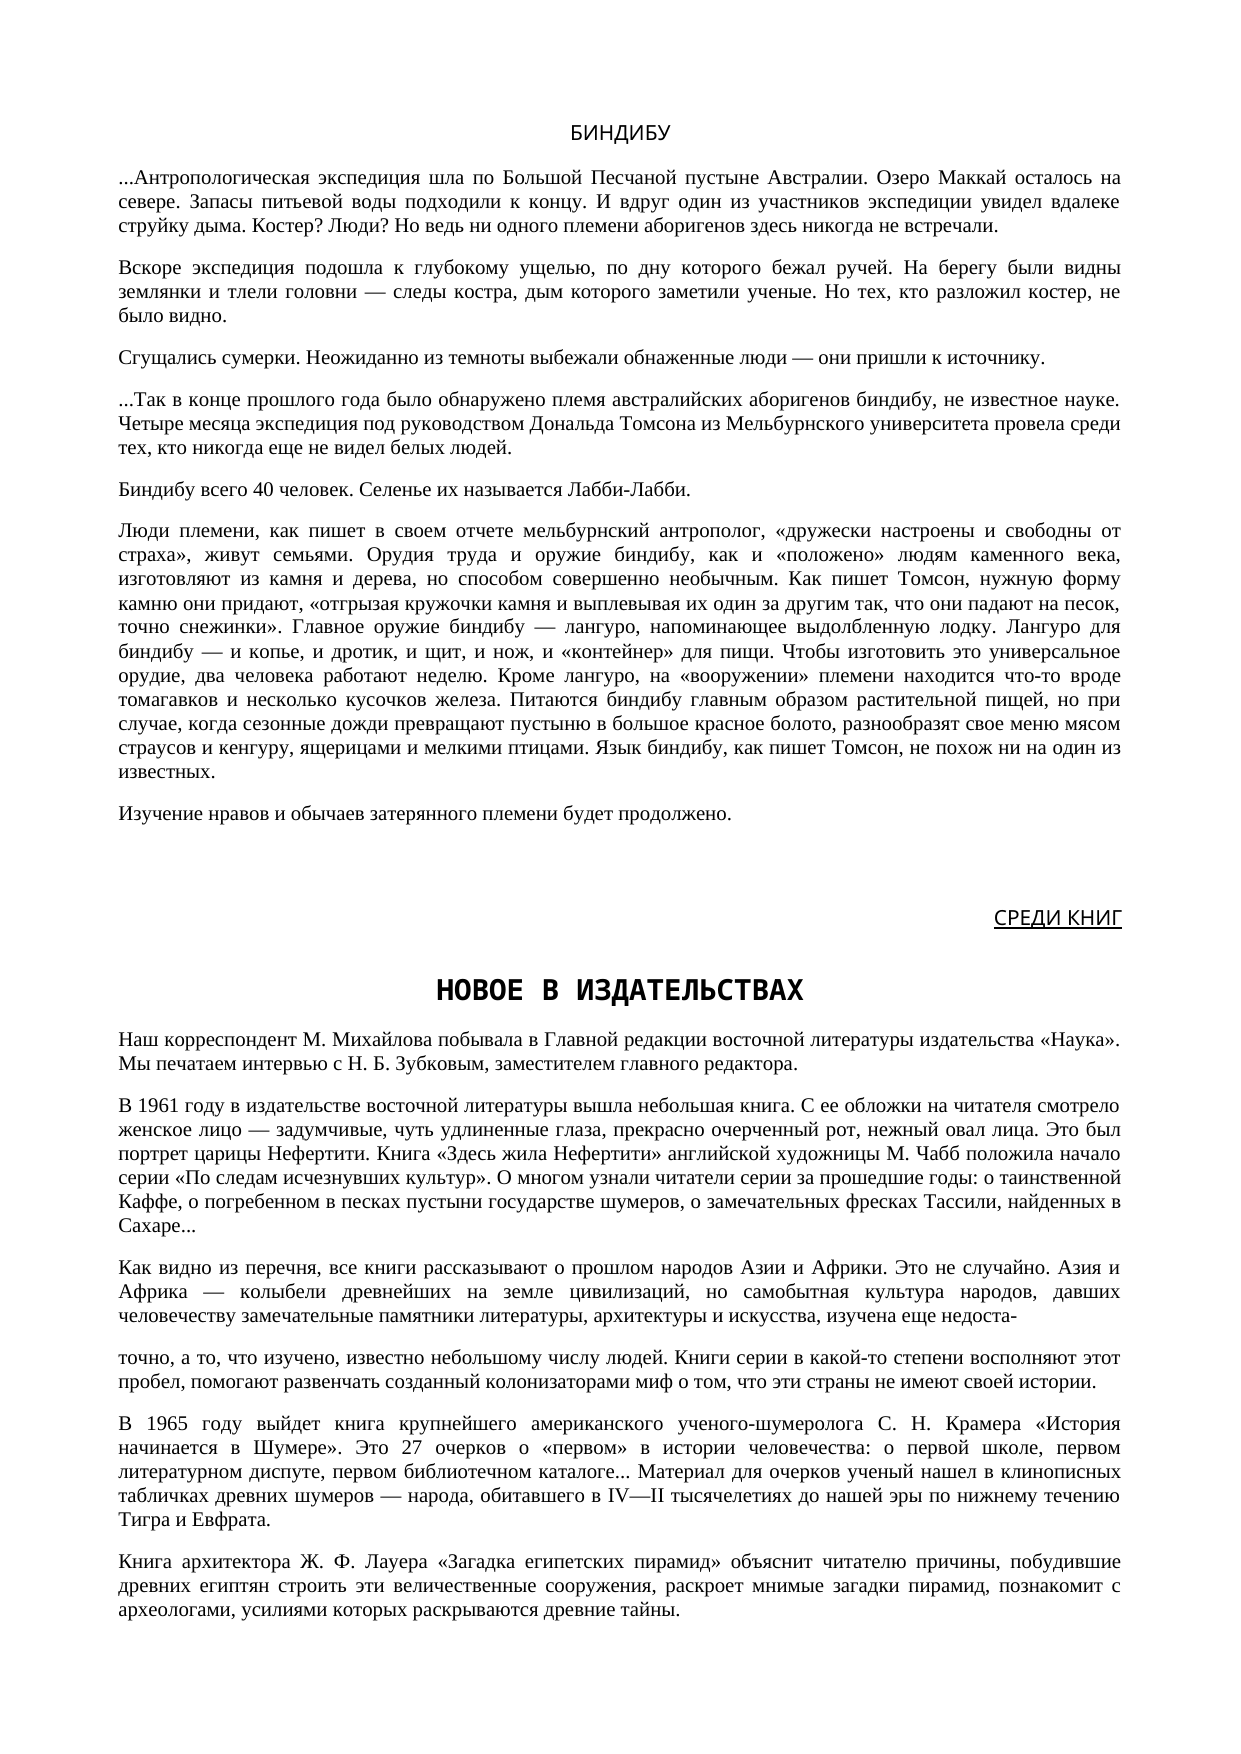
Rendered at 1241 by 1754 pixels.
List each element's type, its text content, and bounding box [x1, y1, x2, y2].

text Биндибу всего 40 человек. Селенье их называется Лабби-Лабби. [118, 476, 1122, 501]
text Люди племени, как пишет в своем отчете мельбурнский антрополог, «дружески настроены и свободны от страха», живут семьями. Орудия труда и оружие биндибу, как и «положено» людям каменного века, изготовляют из камня и дерева, но способом совершенно необычным. Как пишет Томсон, нужную форму камню они придают, «отгрызая кружочки камня и выплевывая их один за другим так, что они падают на песок, точно снежинки». Главное оружие биндибу — лангуро, напоминающее выдолбленную лодку. Лангуро для биндибу — и копье, и дротик, и щит, и нож, и «контейнер» для пищи. Чтобы изготовить это универсальное орудие, два человека работают неделю. Кроме лангуро, на «вооружении» племени находится что-то вроде томагавков и несколько кусочков железа. Питаются биндибу главным образом растительной пищей, но при случае, когда сезонные дожди превращают пустыню в большое красное болото, разнообразят свое меню мясом страусов и кенгуру, ящерицами и мелкими птицами. Язык биндибу, как пишет Томсон, не похож ни на один из известных. [118, 518, 1122, 783]
text В 1965 году выйдет книга крупнейшего американского ученого-шумеролога С. Н. Крамера «История начинается в Шумере». Это 27 очерков о «первом» в истории человечества: о первой школе, первом литературном диспуте, первом библиотечном каталоге... Материал для очерков ученый нашел в клинописных табличках древних шумеров — народа, обитавшего в IV—II тысячелетиях до нашей эры по нижнему течению Тигра и Евфрата. [118, 1411, 1122, 1531]
text В 1961 году в издательстве восточной литературы вышла небольшая книга. С ее обложки на читателя смотрело женское лицо — задумчивые, чуть удлиненные глаза, прекрасно очерченный рот, нежный овал лица. Это был портрет царицы Нефертити. Книга «Здесь жила Нефертити» английской художницы М. Чабб положила начало серии «По следам исчезнувших культур». О многом узнали читатели серии за прошедшие годы: о таинственной Каффе, о погребенном в песках пустыни государстве шумеров, о замечательных фресках Тассили, найденных в Сахаре... [118, 1093, 1122, 1237]
text точно, а то, что изучено, известно небольшому числу людей. Книги серии в какой-то степени восполняют этот пробел, помогают развенчать созданный колонизаторами миф о том, что эти страны не имеют своей истории. [118, 1345, 1122, 1393]
text Книга архитектора Ж. Ф. Лауера «Загадка египетских пирамид» объяснит читателю причины, побудившие древних египтян строить эти величественные сооружения, раскроет мнимые загадки пирамид, познакомит с археологами, усилиями которых раскрываются древние тайны. [118, 1549, 1122, 1621]
text Вскоре экспедиция подошла к глубокому ущелью, по дну которого бежал ручей. На берегу были видны землянки и тлели головни — следы костра, дым которого заметили ученые. Но тех, кто разложил костер, не было видно. [118, 255, 1122, 327]
text Как видно из перечня, все книги рассказывают о прошлом народов Азии и Африки. Это не случайно. Азия и Африка — колыбели древнейших на земле цивилизаций, но самобытная культура народов, давших человечеству замечательные памятники литературы, архитектуры и искусства, изучена еще недоста- [118, 1255, 1122, 1327]
text ...Так в конце прошлого года было обнаружено племя австралийских аборигенов биндибу, не известное науке. Четыре месяца экспедиция под руководством Дональда Томсона из Мельбурнского университета провела среди тех, кто никогда еще не видел белых людей. [118, 387, 1122, 459]
subtitle БИНДИБУ [118, 118, 1122, 147]
text Сгущались сумерки. Неожиданно из темноты выбежали обнаженные люди — они пришли к источнику. [118, 345, 1122, 369]
text ...Антропологическая экспедиция шла по Большой Песчаной пустыне Австралии. Озеро Маккай осталось на севере. Запасы питьевой воды подходили к концу. И вдруг один из участников экспедиции увидел вдалеке струйку дыма. Костер? Люди? Но ведь ни одного племени аборигенов здесь никогда не встречали. [118, 165, 1122, 237]
subtitle НОВОЕ В ИЗДАТЕЛЬСТВАХ [118, 969, 1122, 1009]
text Наш корреспондент М. Михайлова побывала в Главной редакции восточной литературы издательства «Наука». Мы печатаем интервью с Н. Б. Зубковым, заместителем главного редактора. [118, 1027, 1122, 1075]
text Изучение нравов и обычаев затерянного племени будет продолжено. [118, 801, 1122, 825]
subtitle СРЕДИ КНИГ [118, 903, 1122, 932]
